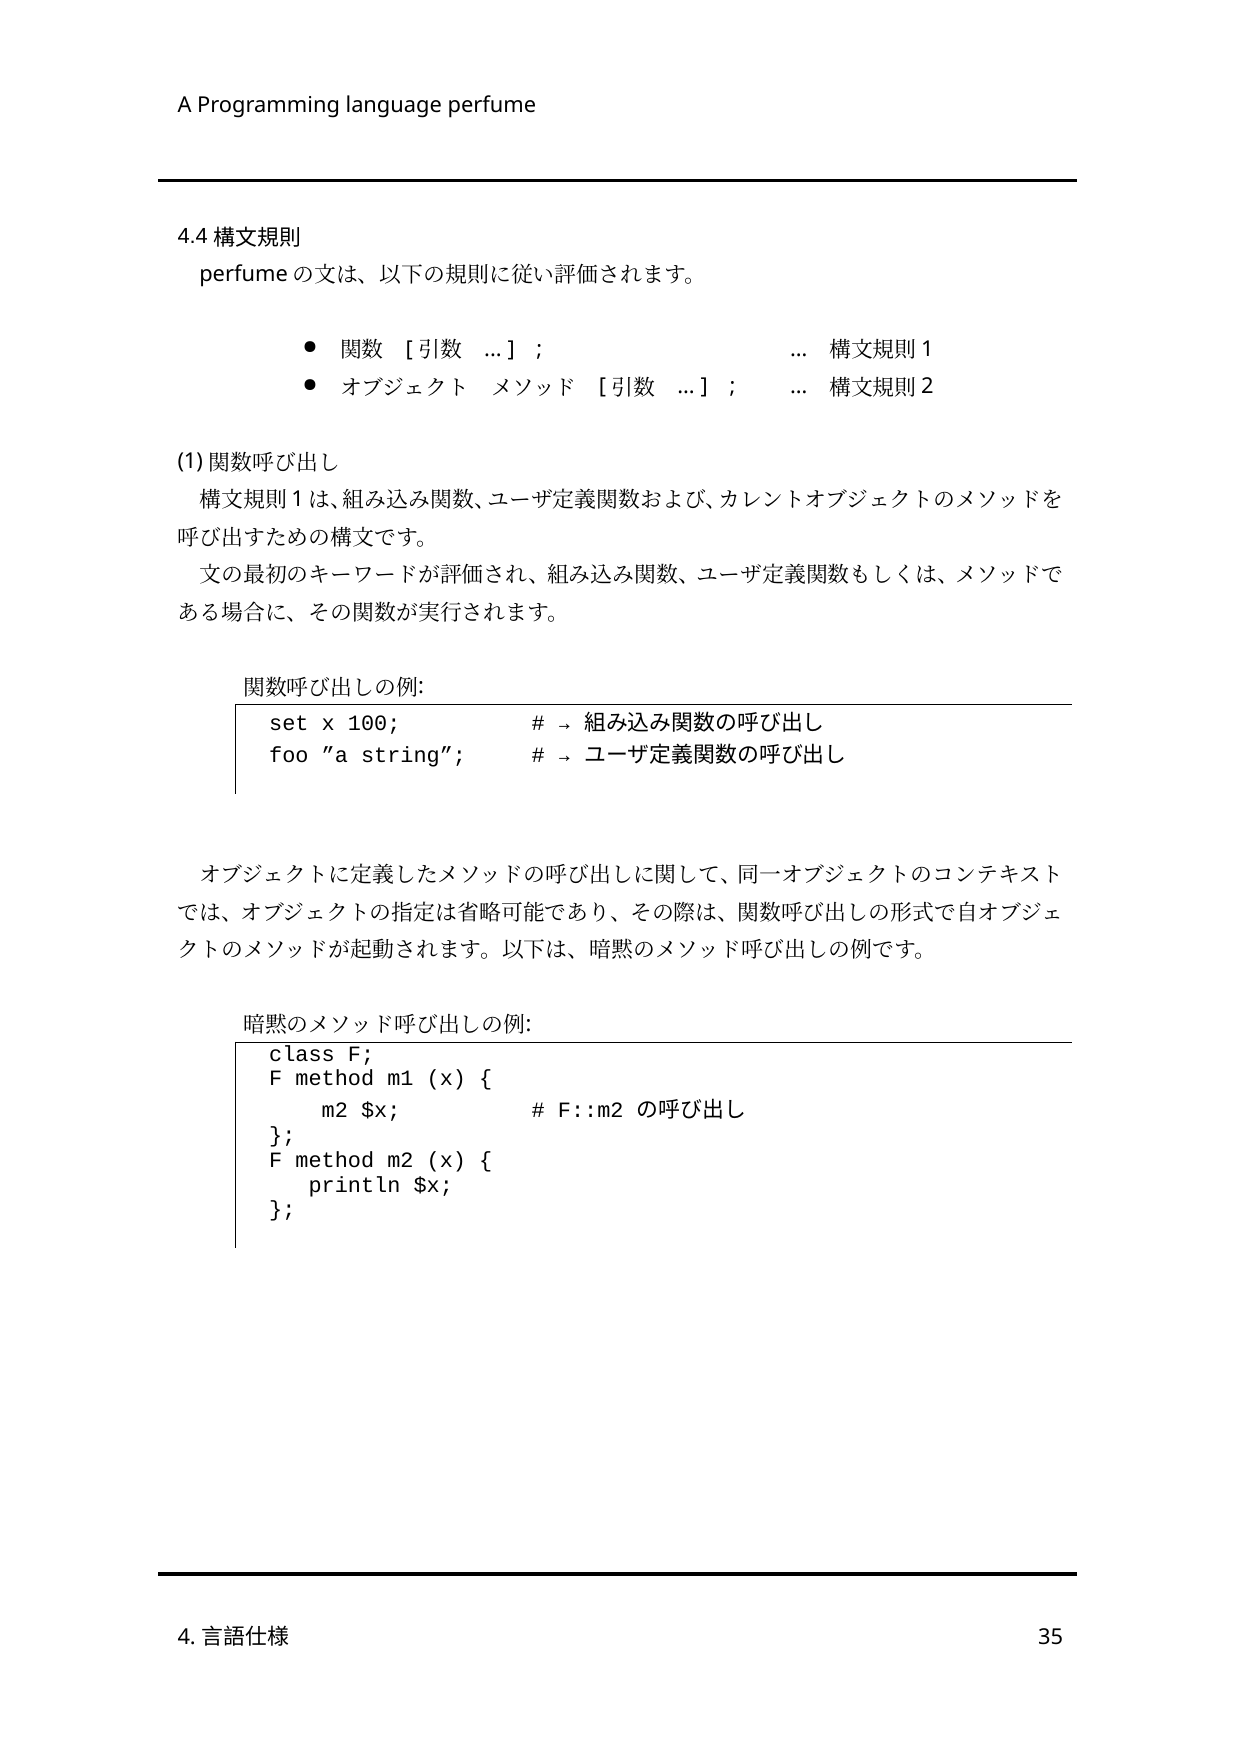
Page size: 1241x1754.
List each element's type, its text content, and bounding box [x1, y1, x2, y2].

text perfumeの文は、以下の規則に従い評価されます。 [177, 254, 1063, 292]
list オブジェクト メソッド [ 引数 ... ] ; … 構文規則2 [302, 367, 1063, 404]
table_header class F; F method m1 (x) { m2 $x; # F::m2 の呼び出し }; F method m2 (x) { println $x; }; [236, 1043, 1072, 1248]
table_header set x 100; # → 組み込み関数の呼び出し foo ”a string”; # → ユーザ定義関数の呼び出し [236, 705, 1072, 794]
text 暗黙のメソッド呼び出しの例: [243, 1004, 1063, 1042]
text 構文規則1は、組み込み関数、ユーザ定義関数および、カレントオブジェクトのメソッドを呼び出すための構文です。 [177, 479, 1063, 554]
subtitle 4.4 構文規則 [177, 217, 1063, 254]
text (1) 関数呼び出し [177, 442, 1063, 479]
text オブジェクトに定義したメソッドの呼び出しに関して、同一オブジェクトのコンテキストでは、オブジェクトの指定は省略可能であり、その際は、関数呼び出しの形式で自オブジェクトのメソッドが起動されます。以下は、暗黙のメソッド呼び出しの例です。 [177, 854, 1063, 967]
list 関数 [ 引数 ... ] ; … 構文規則1 [302, 329, 1063, 367]
text 文の最初のキーワードが評価され、組み込み関数、ユーザ定義関数もしくは、メソッドである場合に、その関数が実行されます。 [177, 554, 1063, 629]
text 関数呼び出しの例: [243, 667, 1063, 704]
